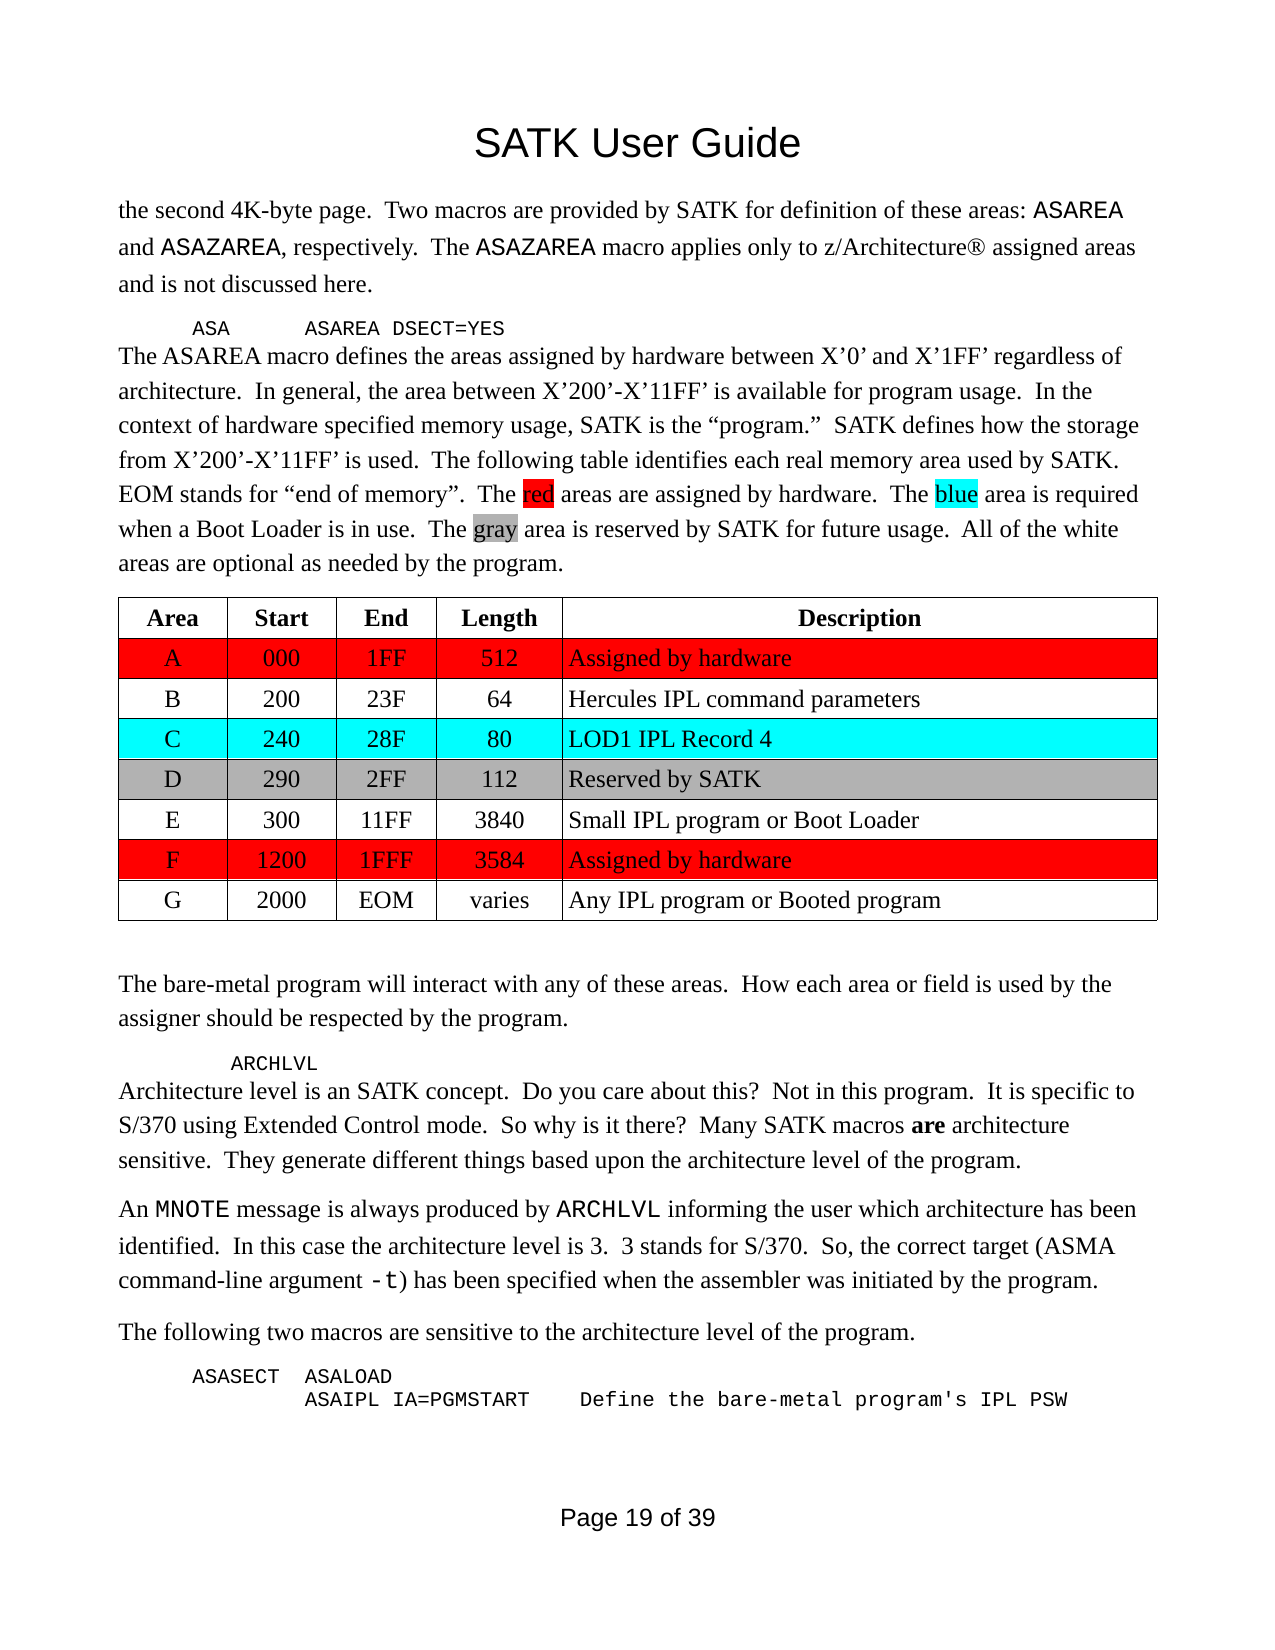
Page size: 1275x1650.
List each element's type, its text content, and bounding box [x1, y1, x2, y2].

table_cell 290 [228, 760, 336, 799]
table_cell 28F [337, 719, 436, 758]
table_cell Any IPL program or Booted program [563, 881, 1157, 920]
table_cell EOM [337, 881, 436, 920]
table_cell 512 [437, 639, 562, 678]
table_cell B [119, 679, 227, 718]
table_cell 3584 [437, 840, 562, 879]
table_cell 11FF [337, 800, 436, 839]
table_cell D [119, 760, 227, 799]
text ARCHLVL [118, 1052, 1157, 1076]
text Architecture level is an SATK concept. Do you care about this? Not in this program. It is specific to S/370 using Extended Control mode. So why is it there? Many SATK macros are architecture sensitive. They generate different things based upon the architecture level of the program. [118, 1076, 1157, 1174]
table_cell 000 [228, 639, 336, 678]
table_cell 23F [337, 679, 436, 718]
table_cell E [119, 800, 227, 839]
table_cell Assigned by hardware [563, 639, 1157, 678]
text ASASECT ASALOAD [192, 1366, 1157, 1389]
table_header Length [437, 598, 562, 638]
table_cell Reserved by SATK [563, 760, 1157, 799]
table_cell Hercules IPL command parameters [563, 679, 1157, 718]
text ASAIPL IA=PGMSTART Define the bare-metal program's IPL PSW [192, 1389, 1157, 1413]
table_header End [337, 598, 436, 638]
table_cell G [119, 881, 227, 920]
table_cell 64 [437, 679, 562, 718]
table_cell 240 [228, 719, 336, 758]
table_cell 200 [228, 679, 336, 718]
table_cell A [119, 639, 227, 678]
table_cell LOD1 IPL Record 4 [563, 719, 1157, 758]
table_cell 3840 [437, 800, 562, 839]
table_cell 112 [437, 760, 562, 799]
table_cell F [119, 840, 227, 879]
text ASA ASAREA DSECT=YES [192, 318, 1157, 341]
table_cell C [119, 719, 227, 758]
table_cell 300 [228, 800, 336, 839]
table_cell 1200 [228, 840, 336, 879]
table_cell 2000 [228, 881, 336, 920]
text the second 4K-byte page. Two macros are provided by SATK for definition of these areas: ASAREA and ASAZAREA, respectively. The ASAZAREA macro applies only to z/Architecture® assigned areas and is not discussed here. [118, 196, 1157, 297]
table_cell 1FF [337, 639, 436, 678]
table_header Description [563, 598, 1157, 638]
table_cell 1FFF [337, 840, 436, 879]
table_cell varies [437, 881, 562, 920]
table_cell Assigned by hardware [563, 840, 1157, 879]
table_cell 80 [437, 719, 562, 758]
table_header Start [228, 598, 336, 638]
text The ASAREA macro defines the areas assigned by hardware between X’0’ and X’1FF’ regardless of architecture. In general, the area between X’200’-X’11FF’ is available for program usage. In the context of hardware specified memory usage, SATK is the “program.” SATK defines how the storage from X’200’-X’11FF’ is used. The following table identifies each real memory area used by SATK. EOM stands for “end of memory”. The red areas are assigned by hardware. The blue area is required when a Boot Loader is in use. The gray area is reserved by SATK for future usage. All of the white areas are optional as needed by the program. [118, 341, 1157, 577]
table_cell Small IPL program or Boot Loader [563, 800, 1157, 839]
text An MNOTE message is always produced by ARCHLVL informing the user which architecture has been identified. In this case the architecture level is 3. 3 stands for S/370. So, the correct target (ASMA command-line argument -t) has been specified when the assembler was initiated by the program. [118, 1194, 1157, 1296]
text The following two macros are sensitive to the architecture level of the program. [118, 1317, 1157, 1346]
table_header Area [119, 598, 227, 638]
text The bare-metal program will interact with any of these areas. How each area or field is used by the assigner should be respected by the program. [118, 969, 1157, 1032]
table_cell 2FF [337, 760, 436, 799]
